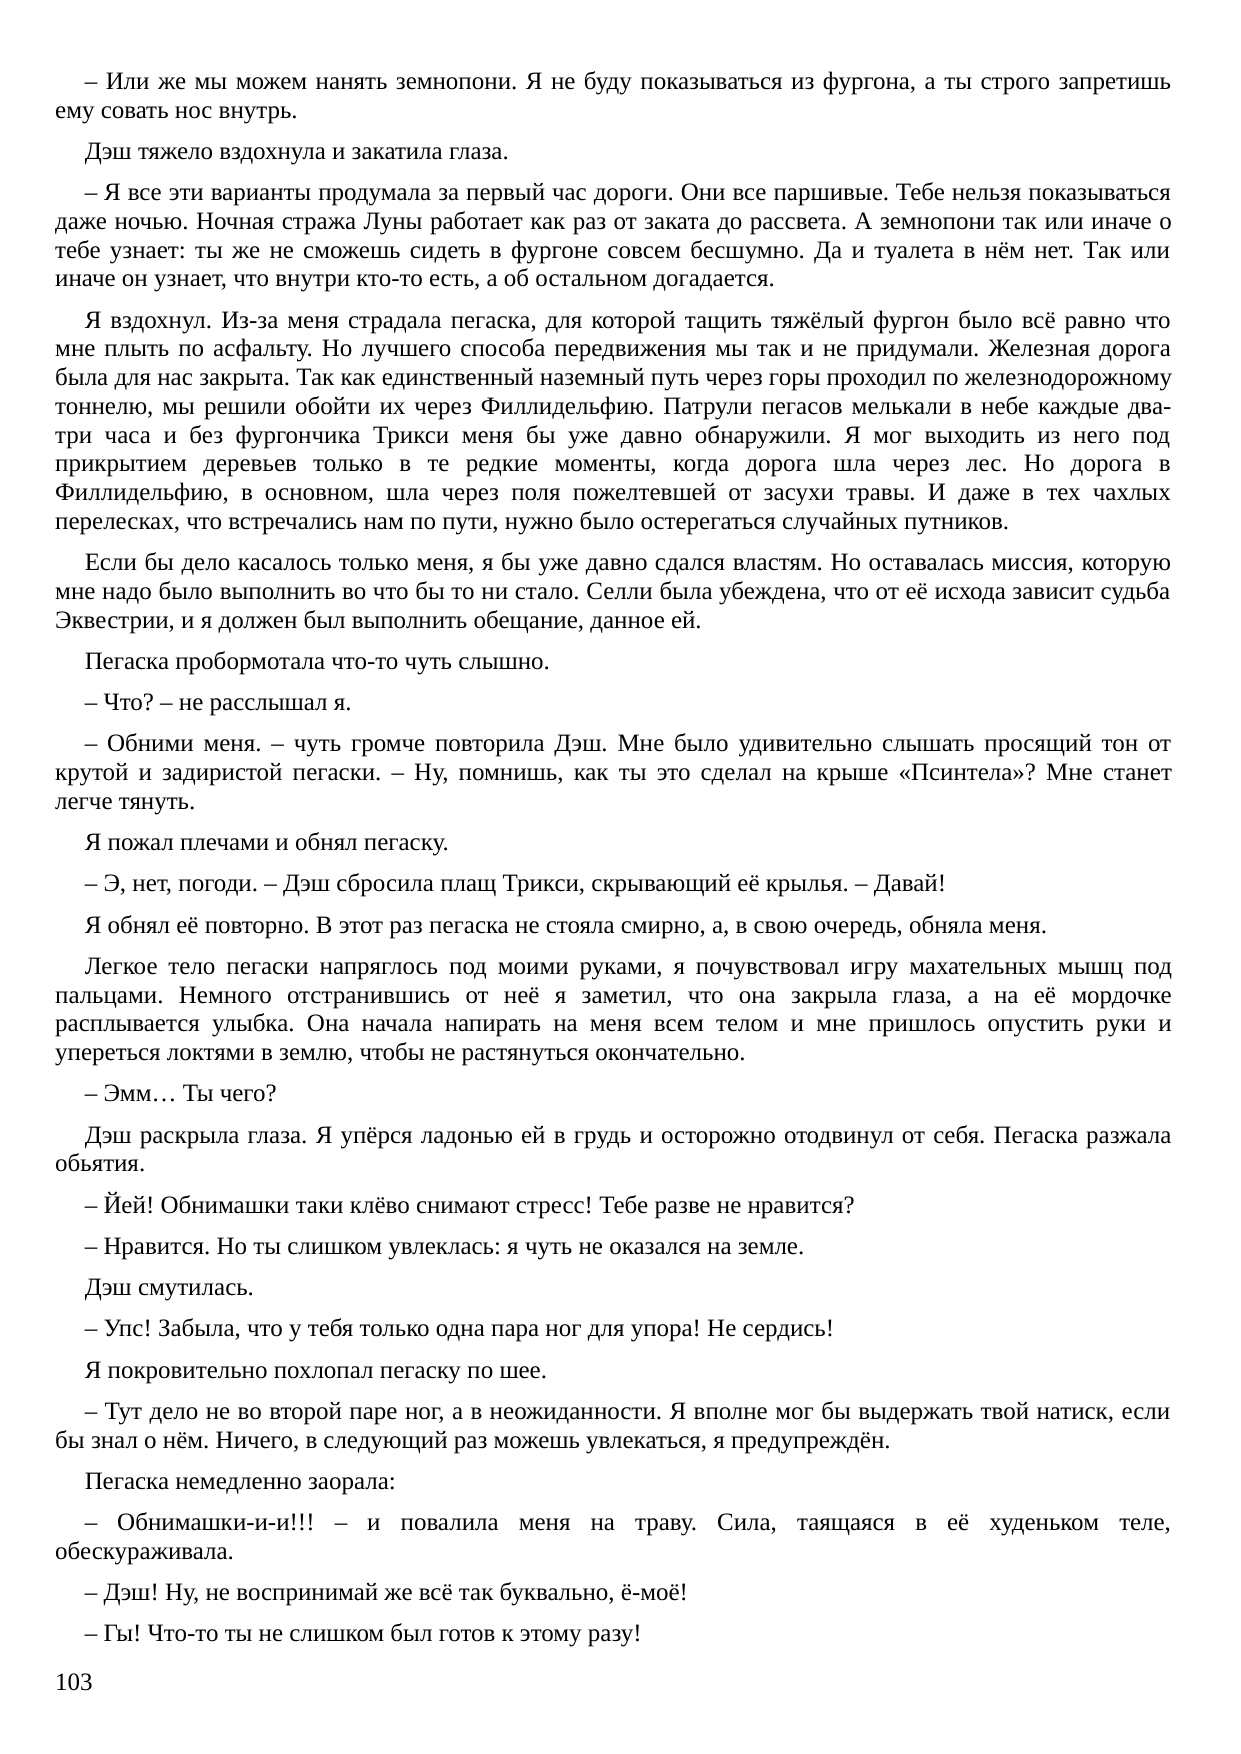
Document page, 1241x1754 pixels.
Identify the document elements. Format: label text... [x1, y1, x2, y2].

text Я обнял её повторно. В этот раз пегаска не стояла смирно, а, в свою очередь, обняла меня. [55, 910, 1173, 938]
text – Что? – не расслышал я. [55, 687, 1173, 716]
text – Обними меня. – чуть громче повторила Дэш. Мне было удивительно слышать просящий тон от крутой и задиристой пегаски. – Ну, помнишь, как ты это сделал на крыше «Псинтела»? Мне станет легче тянуть. [55, 728, 1173, 815]
text – Эмм… Ты чего? [55, 1078, 1173, 1107]
text – Нравится. Но ты слишком увлеклась: я чуть не оказался на земле. [55, 1231, 1173, 1260]
text Я пожал плечами и обнял пегаску. [55, 827, 1173, 856]
text Дэш тяжело вздохнула и закатила глаза. [55, 136, 1173, 165]
text – Тут дело не во второй паре ног, а в неожиданности. Я вполне мог бы выдержать твой натиск, если бы знал о нём. Ничего, в следующий раз можешь увлекаться, я предупреждён. [55, 1396, 1173, 1453]
text Дэш раскрыла глаза. Я упёрся ладонью ей в грудь и осторожно отодвинул от себя. Пегаска разжала обьятия. [55, 1120, 1173, 1177]
text – Или же мы можем нанять земнопони. Я не буду показываться из фургона, а ты строго запретишь ему совать нос внутрь. [55, 66, 1173, 123]
text – Упс! Забыла, что у тебя только одна пара ног для упора! Не сердись! [55, 1313, 1173, 1342]
text – Э, нет, погоди. – Дэш сбросила плащ Трикси, скрывающий её крылья. – Давай! [55, 868, 1173, 897]
text – Дэш! Ну, не воспринимай же всё так буквально, ё-моё! [55, 1577, 1173, 1606]
text Я покровительно похлопал пегаску по шее. [55, 1355, 1173, 1383]
text Я вздохнул. Из-за меня страдала пегаска, для которой тащить тяжёлый фургон было всё равно что мне плыть по асфальту. Но лучшего способа передвижения мы так и не придумали. Железная дорога была для нас закрыта. Так как единственный наземный путь через горы проходил по железнодорожному тоннелю, мы решили обойти их через Филлидельфию. Патрули пегасов мелькали в небе каждые два-три часа и без фургончика Трикси меня бы уже давно обнаружили. Я мог выходить из него под прикрытием деревьев только в те редкие моменты, когда дорога шла через лес. Но дорога в Филлидельфию, в основном, шла через поля пожелтевшей от засухи травы. И даже в тех чахлых перелесках, что встречались нам по пути, нужно было остерегаться случайных путников. [55, 305, 1173, 535]
text Легкое тело пегаски напряглось под моими руками, я почувствовал игру махательных мышц под пальцами. Немного отстранившись от неё я заметил, что она закрыла глаза, а на её мордочке расплывается улыбка. Она начала напирать на меня всем телом и мне пришлось опустить руки и упереться локтями в землю, чтобы не растянуться окончательно. [55, 951, 1173, 1066]
text Пегаска пробормотала что-то чуть слышно. [55, 646, 1173, 675]
text – Обнимашки-и-и!!! – и повалила меня на траву. Сила, таящаяся в её худеньком теле, обескураживала. [55, 1507, 1173, 1565]
text – Я все эти варианты продумала за первый час дороги. Они все паршивые. Тебе нельзя показываться даже ночью. Ночная стража Луны работает как раз от заката до рассвета. А земнопони так или иначе о тебе узнает: ты же не сможешь сидеть в фургоне совсем бесшумно. Да и туалета в нём нет. Так или иначе он узнает, что внутри кто-то есть, а об остальном догадается. [55, 177, 1173, 292]
text Пегаска немедленно заорала: [55, 1466, 1173, 1495]
text – Гы! Что-то ты не слишком был готов к этому разу! [55, 1618, 1173, 1647]
text Если бы дело касалось только меня, я бы уже давно сдался властям. Но оставалась миссия, которую мне надо было выполнить во что бы то ни стало. Селли была убеждена, что от её исхода зависит судьба Эквестрии, и я должен был выполнить обещание, данное ей. [55, 547, 1173, 633]
text – Йей! Обнимашки таки клёво снимают стресс! Тебе разве не нравится? [55, 1190, 1173, 1218]
text Дэш смутилась. [55, 1272, 1173, 1301]
